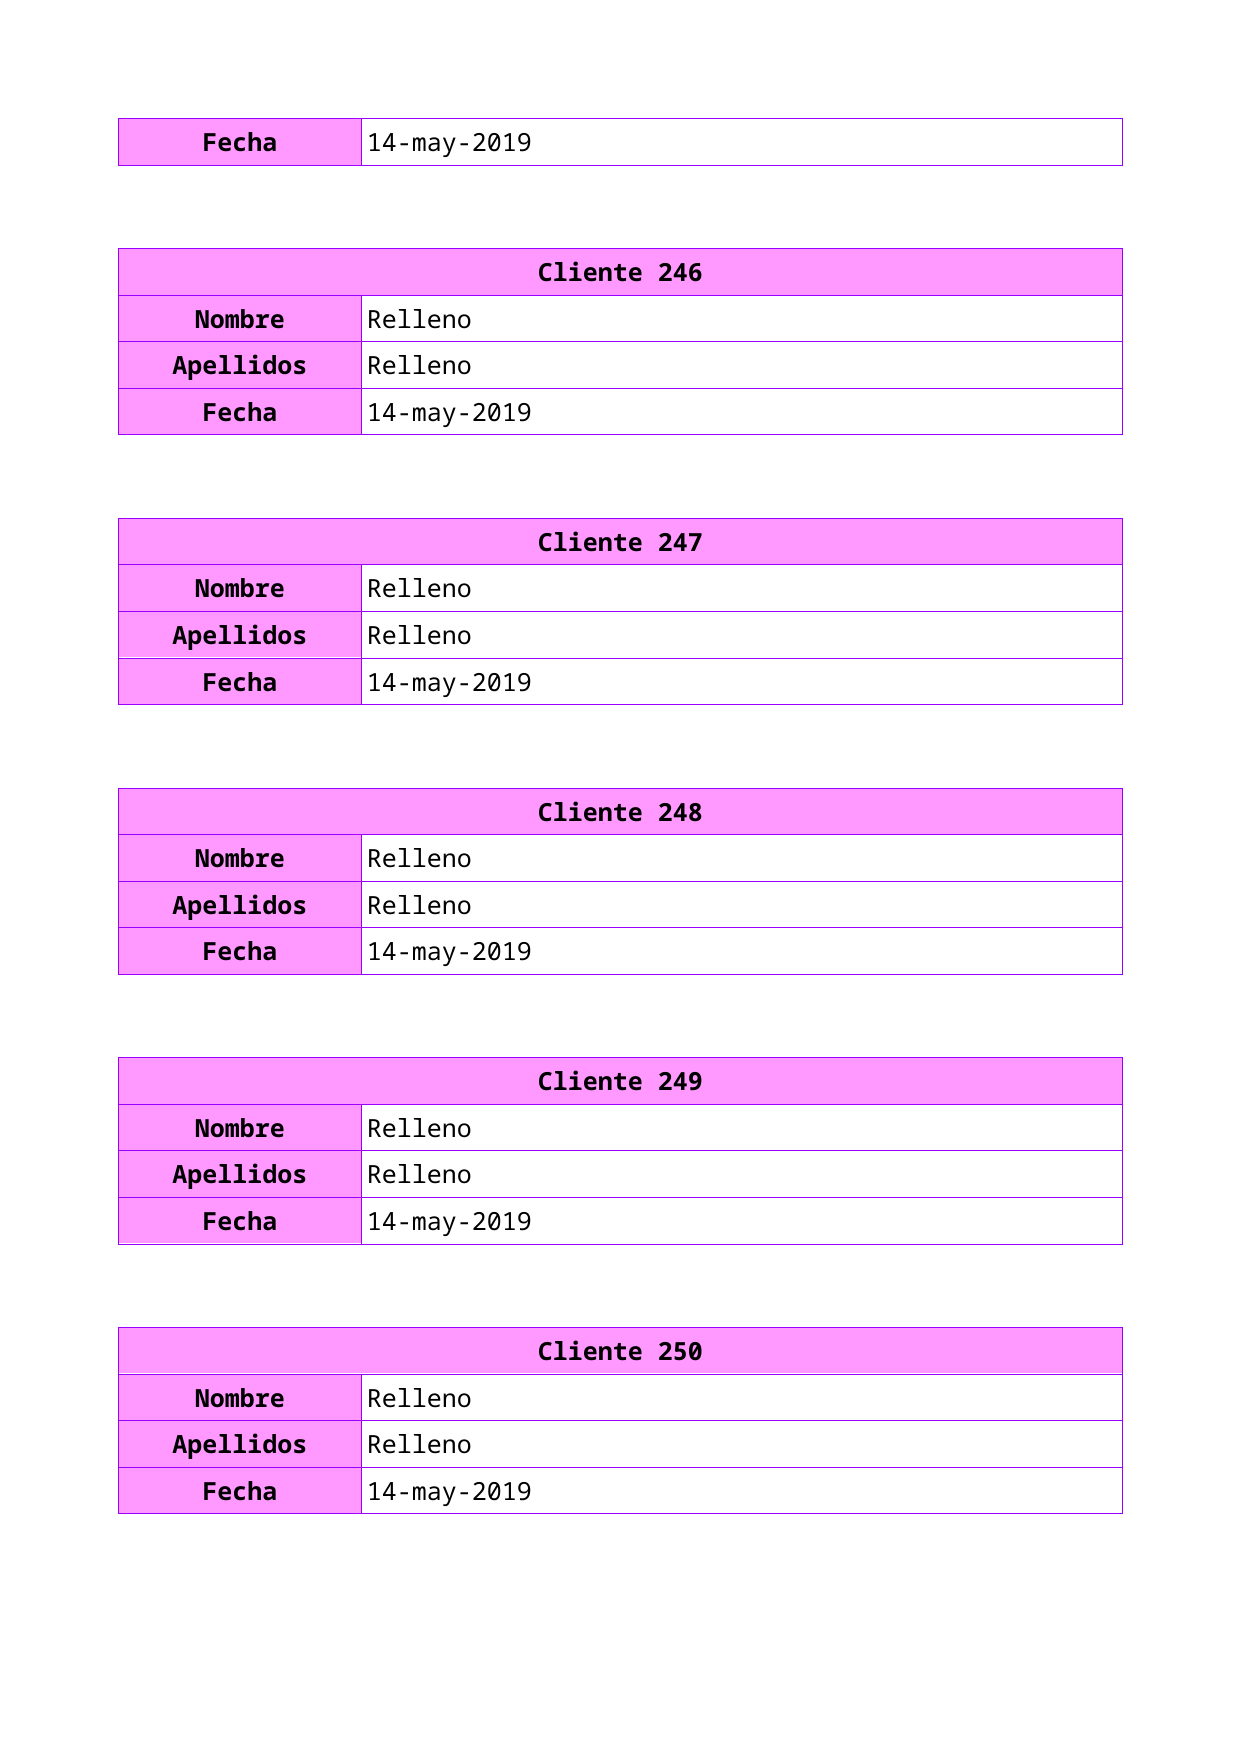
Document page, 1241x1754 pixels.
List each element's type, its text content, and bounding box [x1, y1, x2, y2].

table_cell Nombre [119, 296, 361, 341]
table_cell Apellidos [119, 612, 361, 657]
table_cell Nombre [119, 565, 361, 611]
table_cell Relleno [362, 296, 1122, 341]
table_header Cliente 247 [119, 519, 1122, 564]
table_cell Nombre [119, 1105, 361, 1150]
table_cell Fecha [119, 389, 361, 434]
table_cell Fecha [119, 928, 361, 974]
table_cell 14-may-2019 [362, 928, 1122, 974]
table_cell Fecha [119, 1468, 361, 1513]
table_cell Relleno [362, 342, 1122, 388]
table_header Cliente 248 [119, 789, 1122, 834]
table_cell Relleno [362, 1151, 1122, 1197]
table_cell Apellidos [119, 1151, 361, 1197]
table_cell Nombre [119, 835, 361, 881]
table_header Cliente 249 [119, 1058, 1122, 1104]
table_header Cliente 246 [119, 249, 1122, 295]
table_cell 14-may-2019 [362, 389, 1122, 434]
table_cell 14-may-2019 [362, 119, 1122, 165]
table_cell Relleno [362, 612, 1122, 657]
table_cell Relleno [362, 565, 1122, 611]
table_cell 14-may-2019 [362, 1198, 1122, 1243]
table_cell 14-may-2019 [362, 659, 1122, 704]
table_cell Apellidos [119, 342, 361, 388]
table_cell Relleno [362, 1375, 1122, 1420]
table_cell Apellidos [119, 1421, 361, 1467]
table_cell Relleno [362, 835, 1122, 881]
table_cell 14-may-2019 [362, 1468, 1122, 1513]
table_cell Relleno [362, 882, 1122, 927]
table_cell Fecha [119, 659, 361, 704]
table_cell Relleno [362, 1105, 1122, 1150]
table_cell Fecha [119, 1198, 361, 1243]
table_cell Fecha [119, 119, 361, 165]
table_header Cliente 250 [119, 1328, 1122, 1373]
table_cell Nombre [119, 1375, 361, 1420]
table_cell Apellidos [119, 882, 361, 927]
table_cell Relleno [362, 1421, 1122, 1467]
